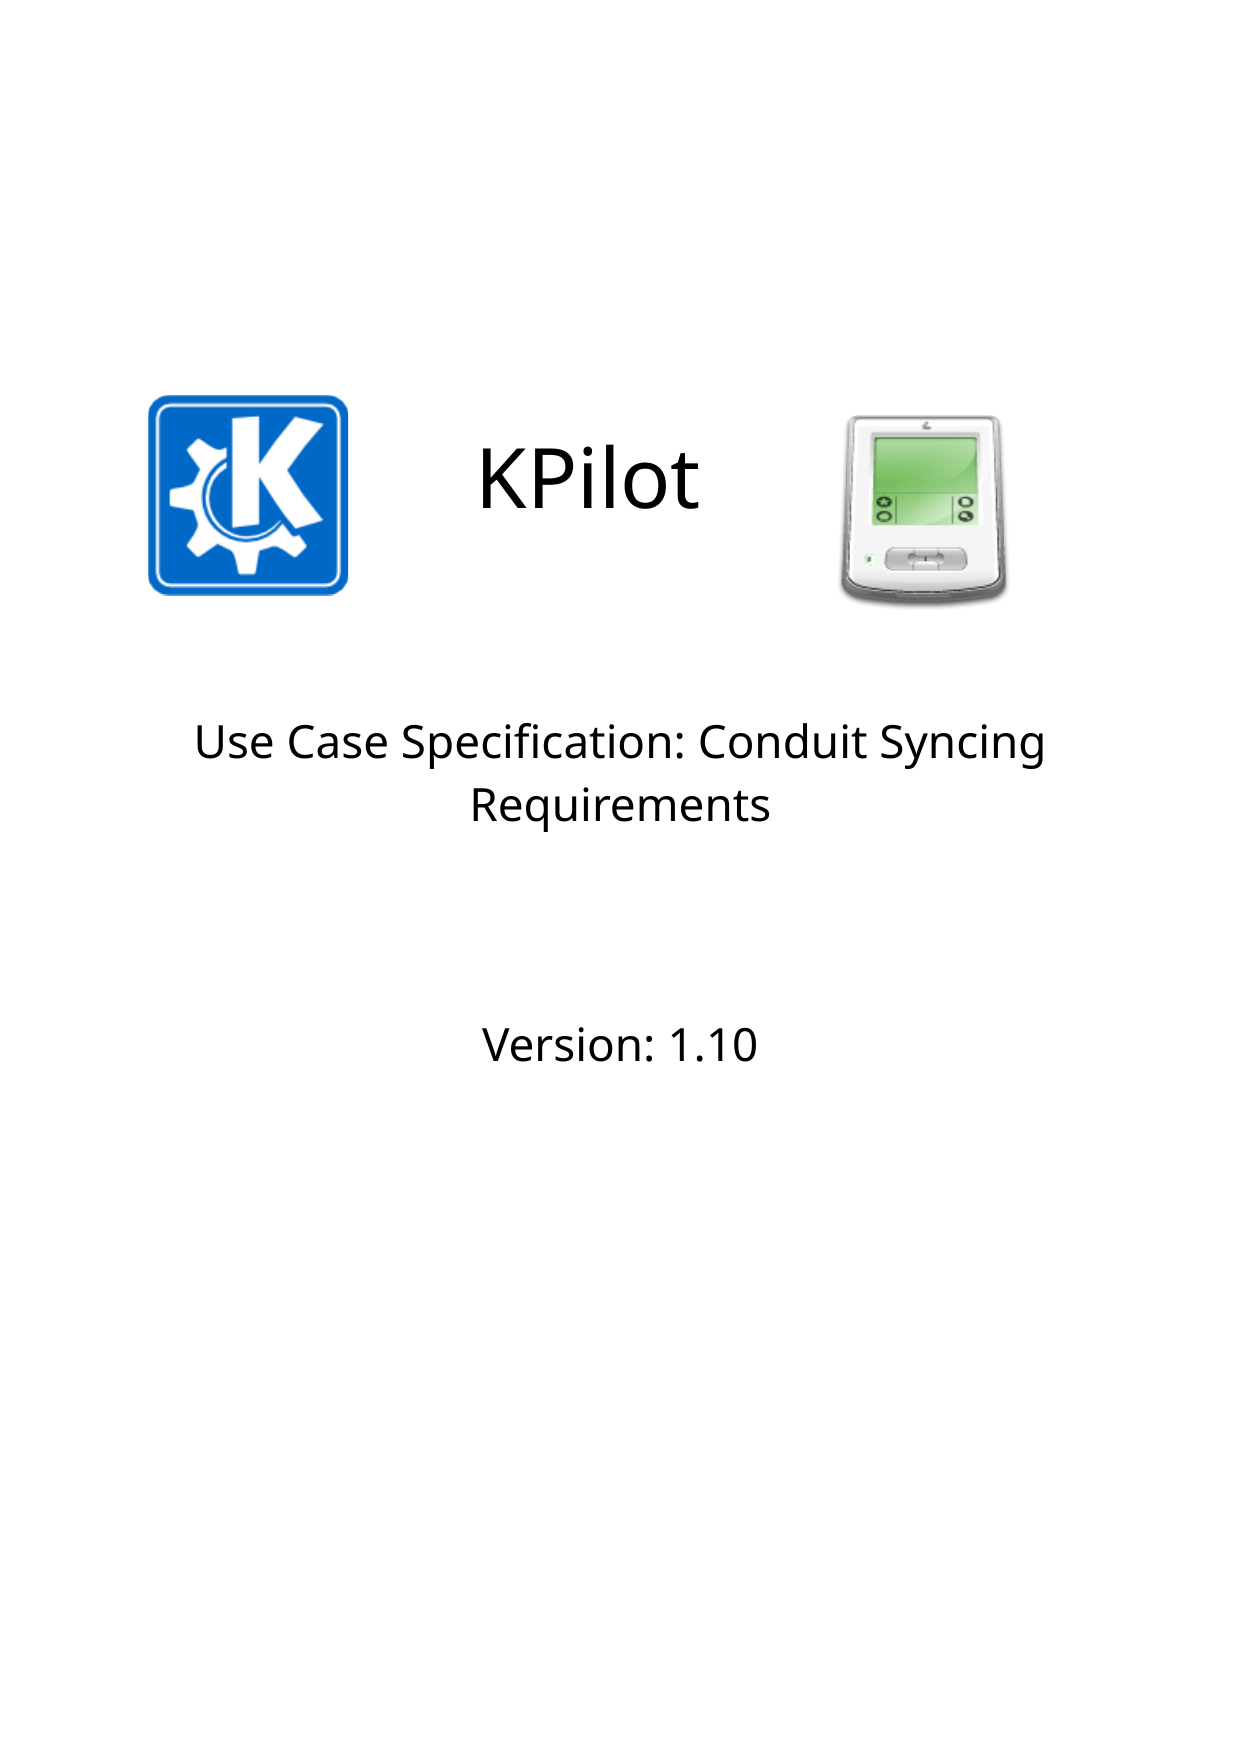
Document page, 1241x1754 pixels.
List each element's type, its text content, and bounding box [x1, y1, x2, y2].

picture [828, 415, 1029, 615]
title [1029, 419, 1122, 533]
subtitle Use Case Specification: Conduit Syncing Requirements [118, 710, 1122, 835]
picture [148, 395, 349, 596]
title KPilot [349, 419, 828, 533]
subtitle Version: 1.10 [118, 1012, 1122, 1074]
title [118, 419, 148, 533]
